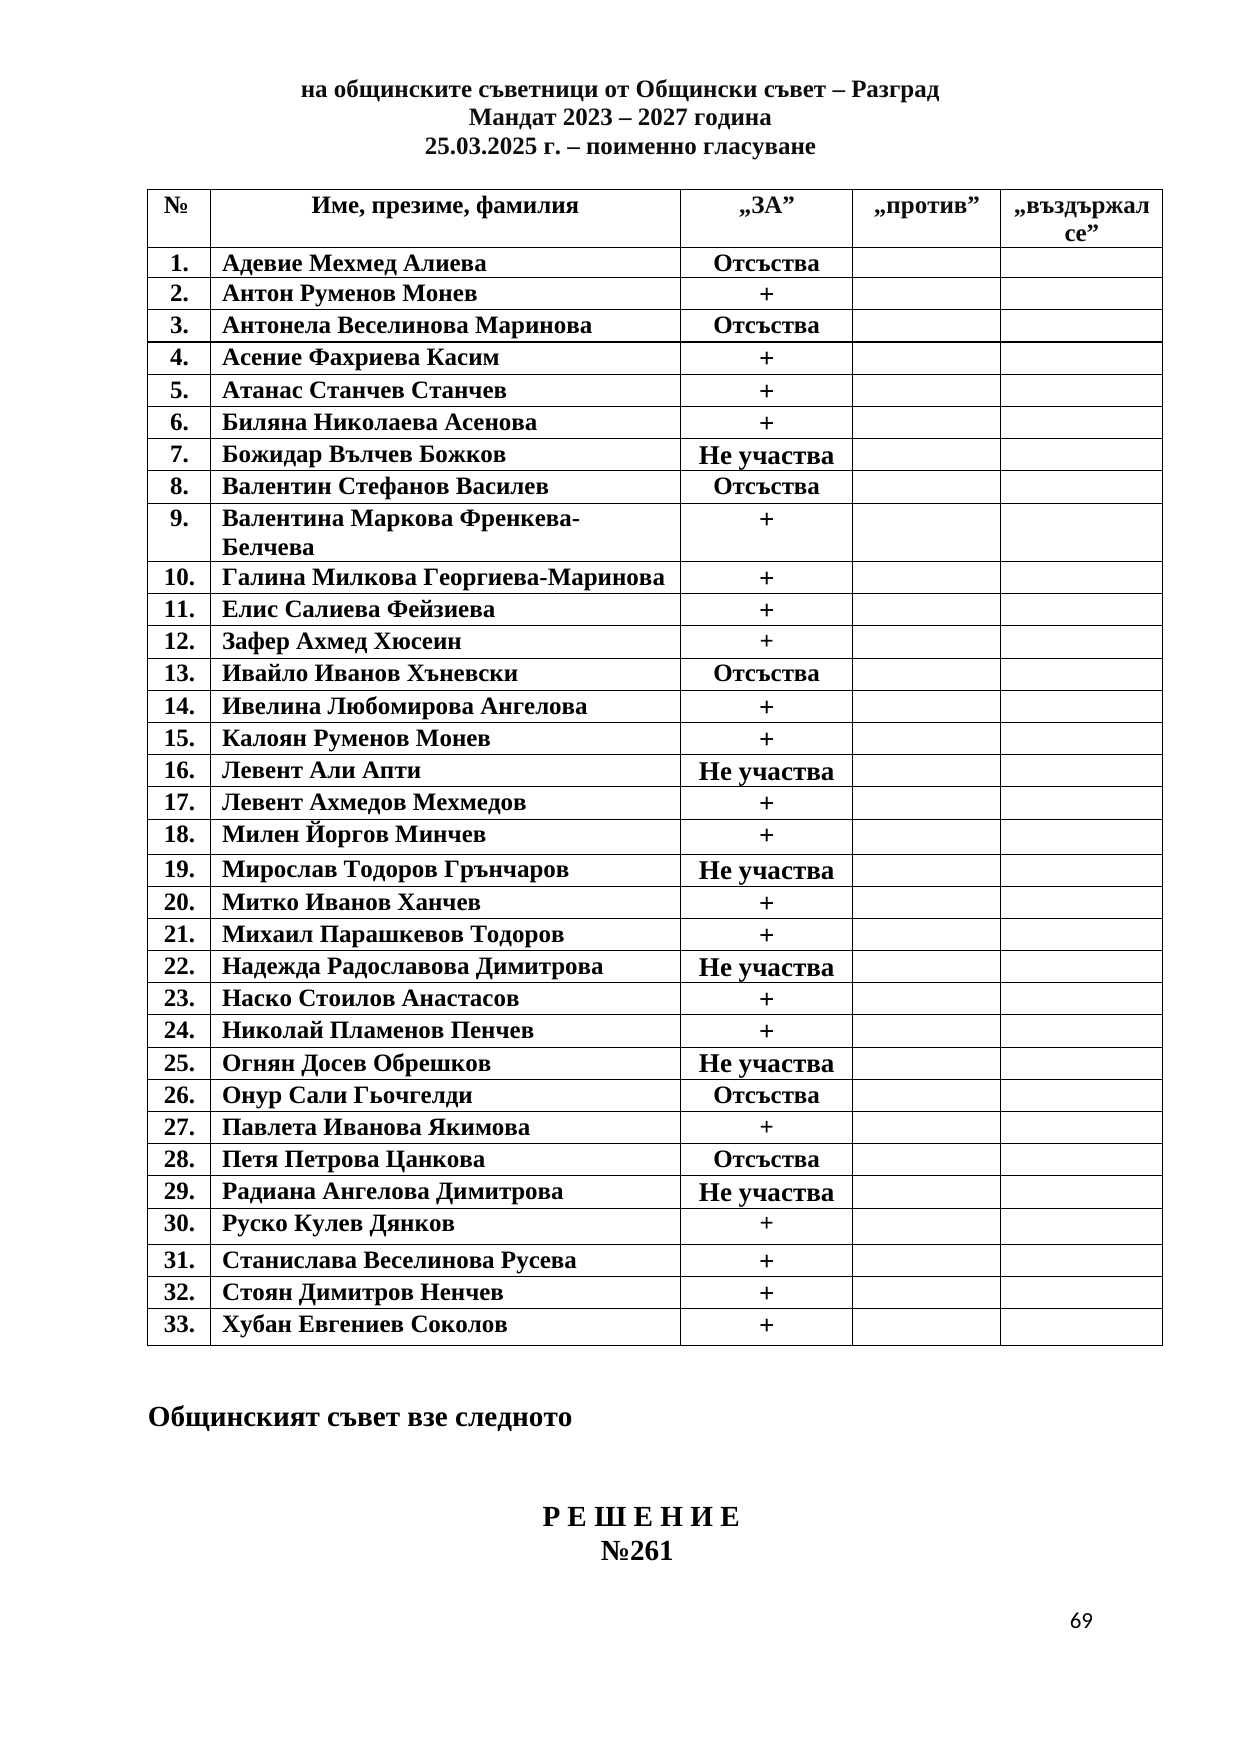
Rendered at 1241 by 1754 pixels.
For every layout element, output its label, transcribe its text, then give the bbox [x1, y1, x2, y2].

text на общинските съветници от Общински съвет – Разград [148, 74, 1093, 102]
table_cell [1001, 375, 1162, 406]
table_cell [1001, 659, 1162, 690]
table_cell Антонела Веселинова Маринова [211, 310, 680, 341]
table_cell [853, 1015, 1000, 1047]
table_cell Не участва [681, 1176, 852, 1207]
table_cell [853, 1277, 1000, 1308]
table_cell Хубан Евгениев Соколов [211, 1309, 680, 1345]
table_cell Стоян Димитров Ненчев [211, 1277, 680, 1308]
table_cell [1001, 755, 1162, 786]
subtitle №261 [148, 1533, 1093, 1566]
table_cell [1001, 562, 1162, 593]
table_cell 31. [148, 1245, 210, 1276]
table_cell + [681, 562, 852, 593]
table_cell + [681, 343, 852, 374]
table_cell [1001, 504, 1162, 561]
table_cell 8. [148, 471, 210, 502]
table_cell 7. [148, 439, 210, 470]
table_cell 22. [148, 951, 210, 982]
table_cell Божидар Вълчев Божков [211, 439, 680, 470]
table_cell Отсъства [681, 310, 852, 341]
table_cell + [681, 887, 852, 918]
table_cell Атанас Станчев Станчев [211, 375, 680, 406]
table_cell 10. [148, 562, 210, 593]
table_cell + [681, 787, 852, 818]
table_cell Антон Руменов Монев [211, 278, 680, 309]
table_cell [1001, 820, 1162, 853]
table_cell [853, 1144, 1000, 1175]
table_cell Наско Стоилов Анастасов [211, 983, 680, 1014]
table_cell 28. [148, 1144, 210, 1175]
table_cell 6. [148, 407, 210, 438]
table_cell [1001, 439, 1162, 470]
table_cell Валентина Маркова Френкева-Белчева [211, 504, 680, 561]
table_cell 16. [148, 755, 210, 786]
table_cell [853, 471, 1000, 502]
table_cell 21. [148, 919, 210, 950]
table_cell [1001, 278, 1162, 309]
table_cell Огнян Досев Обрешков [211, 1048, 680, 1079]
table_cell 1. [148, 248, 210, 277]
table_cell [1001, 407, 1162, 438]
table_cell + [681, 1309, 852, 1345]
table_cell Онур Сали Гьочгелди [211, 1080, 680, 1111]
table_header „против” [853, 190, 1000, 247]
table_cell [853, 562, 1000, 593]
table_cell [1001, 1048, 1162, 1079]
table_cell [853, 1209, 1000, 1244]
table_cell [853, 659, 1000, 690]
table_cell [853, 1176, 1000, 1207]
table_cell Отсъства [681, 1144, 852, 1175]
table_cell 20. [148, 887, 210, 918]
table_cell [853, 855, 1000, 886]
table_cell 29. [148, 1176, 210, 1207]
table_header № [148, 190, 210, 247]
table_cell Галина Милкова Георгиева-Маринова [211, 562, 680, 593]
table_cell [853, 1048, 1000, 1079]
table_cell Не участва [681, 855, 852, 886]
table_cell Левент Ахмедов Мехмедов [211, 787, 680, 818]
table_cell 17. [148, 787, 210, 818]
table_cell Петя Петрова Цанкова [211, 1144, 680, 1175]
table_cell [1001, 855, 1162, 886]
table_cell [1001, 983, 1162, 1014]
table_cell + [681, 723, 852, 754]
table_cell Ивелина Любомирова Ангелова [211, 691, 680, 722]
table_cell 4. [148, 343, 210, 374]
table_cell [853, 951, 1000, 982]
table_cell Павлета Иванова Якимова [211, 1112, 680, 1143]
table_header „ЗА” [681, 190, 852, 247]
table_cell Валентин Стефанов Василев [211, 471, 680, 502]
table_cell [853, 504, 1000, 561]
table_cell [853, 820, 1000, 853]
table_cell [1001, 1144, 1162, 1175]
table_cell + [681, 504, 852, 561]
subtitle Р Е Ш Е Н И Е [148, 1499, 1093, 1533]
text 25.03.2025 г. – поименно гласуване [148, 131, 1093, 160]
table_cell 24. [148, 1015, 210, 1047]
table_cell 14. [148, 691, 210, 722]
table_cell Отсъства [681, 471, 852, 502]
table_cell + [681, 1277, 852, 1308]
table_cell [1001, 310, 1162, 341]
table_cell 32. [148, 1277, 210, 1308]
table_cell + [681, 1015, 852, 1047]
table_cell 23. [148, 983, 210, 1014]
table_cell 12. [148, 626, 210, 657]
table_cell [1001, 248, 1162, 277]
table_cell [853, 887, 1000, 918]
table_cell 15. [148, 723, 210, 754]
table_cell [853, 594, 1000, 625]
table_cell 26. [148, 1080, 210, 1111]
table_cell [853, 1309, 1000, 1345]
table_cell + [681, 1209, 852, 1244]
table_cell + [681, 1112, 852, 1143]
table_cell + [681, 626, 852, 657]
table_cell Николай Пламенов Пенчев [211, 1015, 680, 1047]
table_cell 2. [148, 278, 210, 309]
table_cell + [681, 691, 852, 722]
table_cell + [681, 407, 852, 438]
table_cell 3. [148, 310, 210, 341]
table_cell Мирослав Тодоров Грънчаров [211, 855, 680, 886]
table_cell Адевие Мехмед Алиева [211, 248, 680, 277]
subtitle Общинският съвет взе следното [148, 1399, 1093, 1432]
table_cell + [681, 375, 852, 406]
table_cell [853, 787, 1000, 818]
table_cell [853, 755, 1000, 786]
table_cell [1001, 343, 1162, 374]
table_cell [1001, 1245, 1162, 1276]
table_cell Отсъства [681, 659, 852, 690]
table_cell + [681, 278, 852, 309]
table_cell [1001, 1277, 1162, 1308]
table_cell Ивайло Иванов Хъневски [211, 659, 680, 690]
table_cell Не участва [681, 439, 852, 470]
table_cell 27. [148, 1112, 210, 1143]
table_cell [853, 439, 1000, 470]
table_header „въздържал се” [1001, 190, 1162, 247]
table_cell 19. [148, 855, 210, 886]
table_cell [853, 310, 1000, 341]
table_cell + [681, 919, 852, 950]
table_cell [1001, 1080, 1162, 1111]
table_cell [1001, 471, 1162, 502]
table_cell [853, 343, 1000, 374]
table_cell [1001, 887, 1162, 918]
table_cell [1001, 1015, 1162, 1047]
table_cell Не участва [681, 951, 852, 982]
table_cell [853, 1112, 1000, 1143]
table_cell [853, 248, 1000, 277]
table_cell Левент Али Апти [211, 755, 680, 786]
table_cell Руско Кулев Дянков [211, 1209, 680, 1244]
table_cell [853, 626, 1000, 657]
table_cell [1001, 1309, 1162, 1345]
table_cell Зафер Ахмед Хюсеин [211, 626, 680, 657]
table_cell [1001, 787, 1162, 818]
table_cell Надежда Радославова Димитрова [211, 951, 680, 982]
table_cell + [681, 594, 852, 625]
table_cell 5. [148, 375, 210, 406]
table_cell [853, 407, 1000, 438]
table_cell 11. [148, 594, 210, 625]
table_cell Калоян Руменов Монев [211, 723, 680, 754]
table_header Име, презиме, фамилия [211, 190, 680, 247]
table_cell Асение Фахриева Касим [211, 343, 680, 374]
table_cell Не участва [681, 755, 852, 786]
table_cell 25. [148, 1048, 210, 1079]
table_cell Радиана Ангелова Димитрова [211, 1176, 680, 1207]
table_cell [1001, 1209, 1162, 1244]
table_cell [853, 375, 1000, 406]
table_cell [1001, 1112, 1162, 1143]
table_cell Станислава Веселинова Русева [211, 1245, 680, 1276]
table_cell [853, 1080, 1000, 1111]
table_cell 13. [148, 659, 210, 690]
table_cell Биляна Николаева Асенова [211, 407, 680, 438]
table_cell [853, 919, 1000, 950]
table_cell 30. [148, 1209, 210, 1244]
table_cell Митко Иванов Ханчев [211, 887, 680, 918]
table_cell Не участва [681, 1048, 852, 1079]
table_cell + [681, 1245, 852, 1276]
table_cell [853, 691, 1000, 722]
table_cell 18. [148, 820, 210, 853]
table_cell [1001, 723, 1162, 754]
table_cell [853, 983, 1000, 1014]
table_cell 33. [148, 1309, 210, 1345]
table_cell + [681, 983, 852, 1014]
table_cell [1001, 951, 1162, 982]
table_cell Елис Салиева Фейзиева [211, 594, 680, 625]
table_cell [853, 723, 1000, 754]
table_cell Михаил Парашкевов Тодоров [211, 919, 680, 950]
table_cell [1001, 691, 1162, 722]
table_cell [1001, 626, 1162, 657]
table_cell 9. [148, 504, 210, 561]
table_cell [1001, 919, 1162, 950]
table_cell [1001, 594, 1162, 625]
table_cell Милен Йоргов Минчев [211, 820, 680, 853]
table_cell [853, 1245, 1000, 1276]
table_cell Отсъства [681, 1080, 852, 1111]
subtitle Мандат 2023 – 2027 година [148, 102, 1093, 131]
table_cell + [681, 820, 852, 853]
table_cell [853, 278, 1000, 309]
table_cell Отсъства [681, 248, 852, 277]
table_cell [1001, 1176, 1162, 1207]
